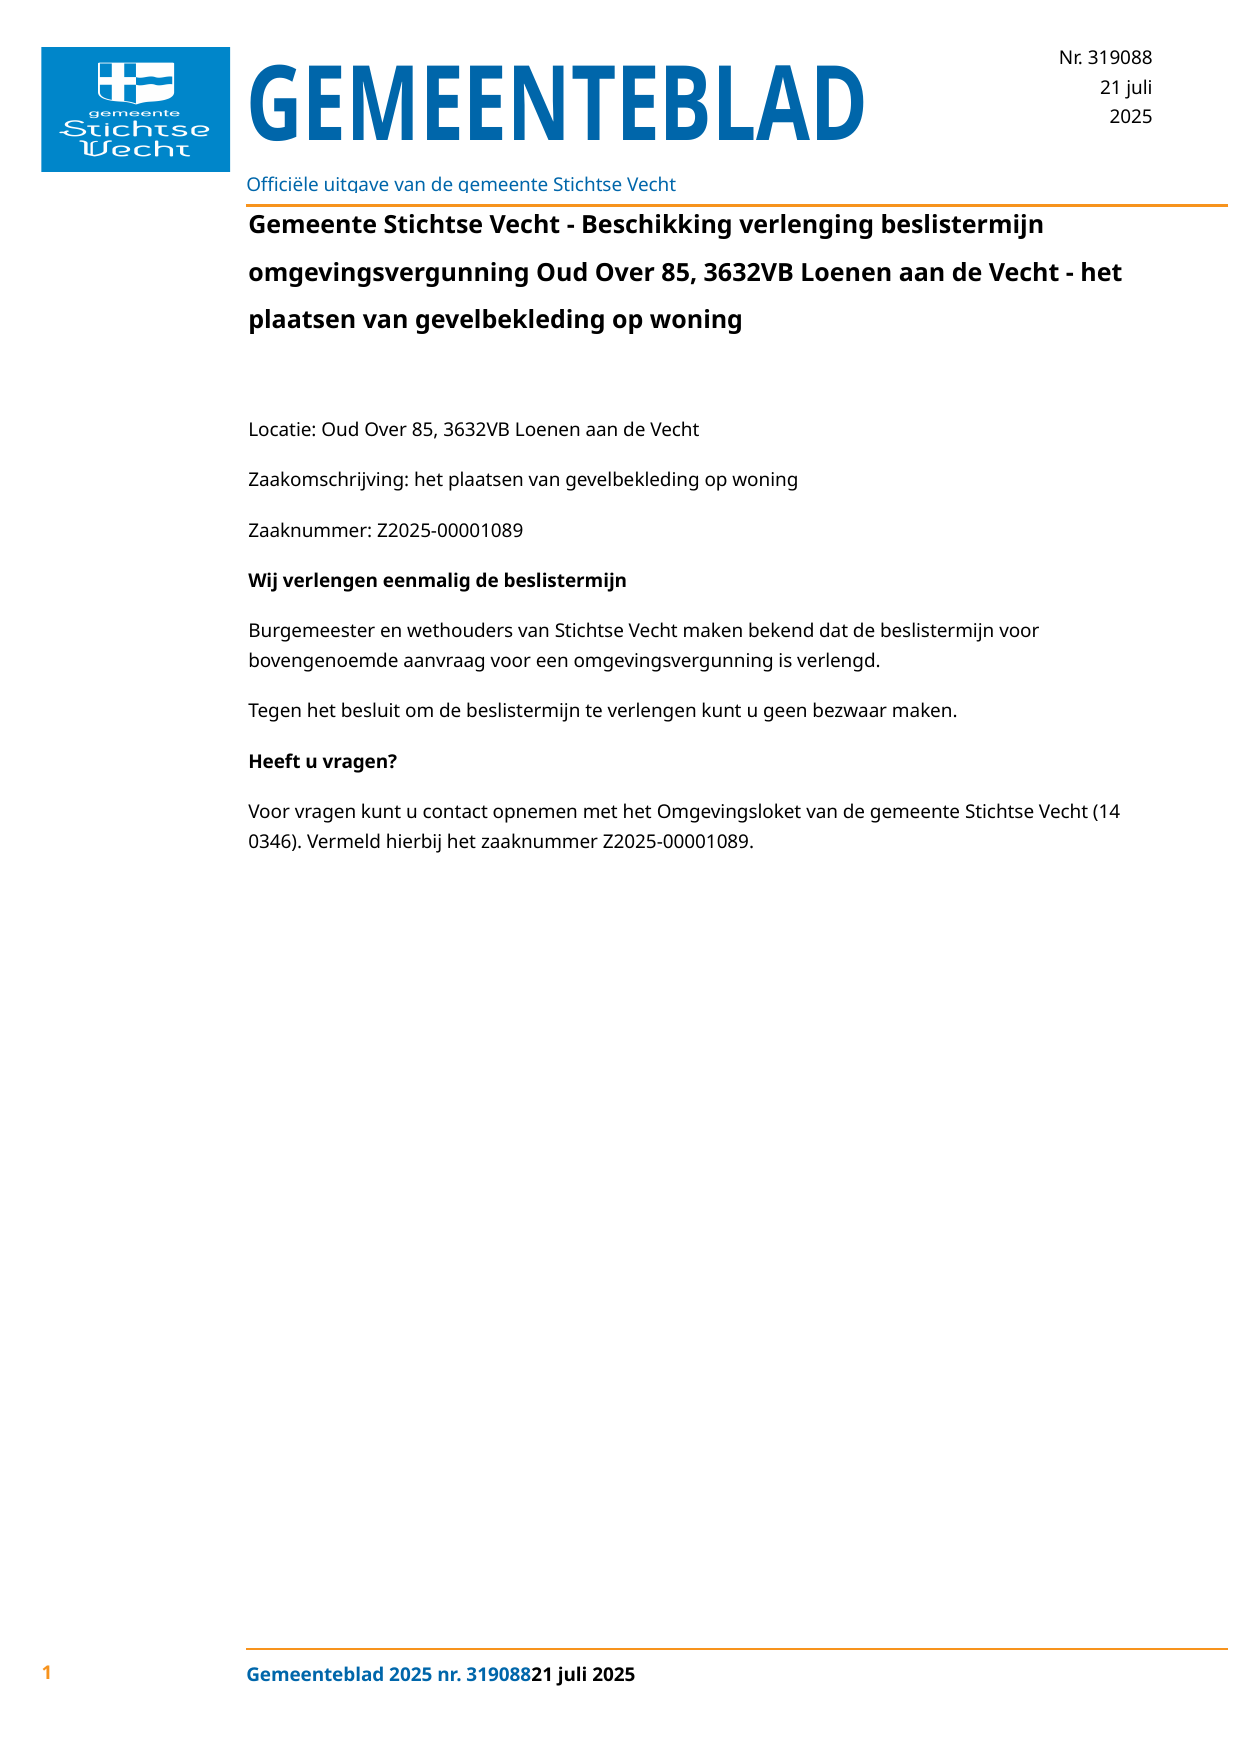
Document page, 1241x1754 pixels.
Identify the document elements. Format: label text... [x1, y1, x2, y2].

text Locatie: Oud Over 85, 3632VB Loenen aan de Vecht [248, 416, 1152, 442]
text Tegen het besluit om de beslistermijn te verlengen kunt u geen bezwaar maken. [248, 698, 1152, 723]
text Voor vragen kunt u contact opnemen met het Omgevingsloket van de gemeente Stichtse Vecht (14 0346). Vermeld hierbij het zaaknummer Z2025-00001089. [248, 798, 1152, 854]
text Wij verlengen eenmalig de beslistermijn [248, 567, 1152, 593]
picture [99, 63, 135, 101]
text Burgemeester en wethouders van Stichtse Vecht maken bekend dat de beslistermijn voor bovengenoemde aanvraag voor een omgevingsvergunning is verlengd. [248, 618, 1152, 673]
text Zaakomschrijving: het plaatsen van gevelbekleding op woning [248, 466, 1152, 492]
text Heeft u vragen? [248, 748, 1152, 774]
picture [137, 63, 174, 103]
text Gemeente Stichtse Vecht - Beschikking verlenging beslistermijn omgevingsvergunning Oud Over 85, 3632VB Loenen aan de Vecht - het plaatsen van gevelbekleding op woning [248, 207, 1152, 336]
text Zaaknummer: Z2025-00001089 [248, 517, 1152, 542]
